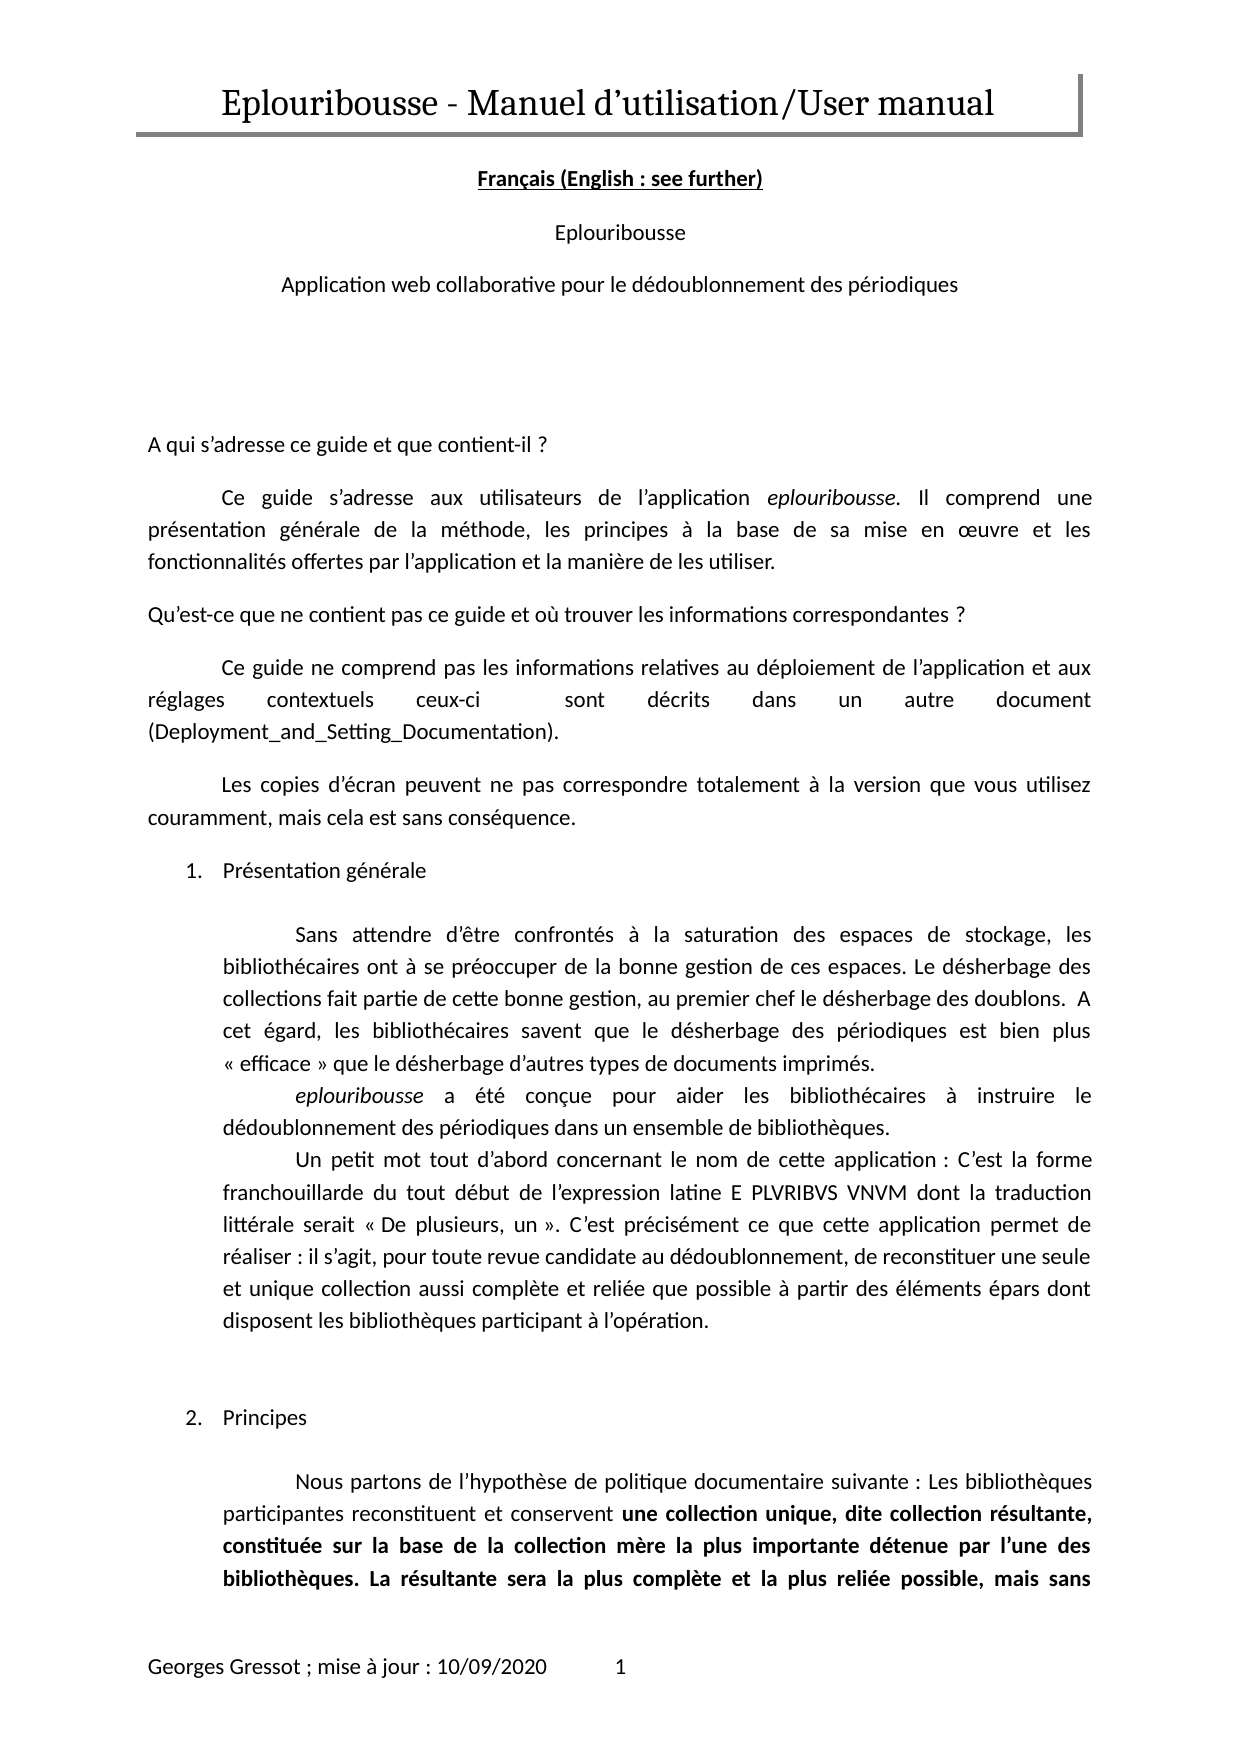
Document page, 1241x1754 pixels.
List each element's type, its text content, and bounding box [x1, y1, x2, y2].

list Sans attendre d’être confrontés à la saturation des espaces de stockage, les bibliothécaires ont à se préoccuper de la bonne gestion de ces espaces. Le désherbage des collections fait partie de cette bonne gestion, au premier chef le désherbage des doublons. A cet égard, les bibliothécaires savent que le désherbage des périodiques est bien plus « efficace » que le désherbage d’autres types de documents imprimés. [223, 920, 1093, 1077]
list Principes [185, 1403, 1093, 1431]
text Eplouribousse [148, 218, 1093, 246]
text Français (English : see further) [148, 164, 1093, 193]
text Application web collaborative pour le dédoublonnement des périodiques [148, 271, 1093, 299]
text A qui s’adresse ce guide et que contient-il ? [148, 430, 1093, 458]
text Les copies d’écran peuvent ne pas correspondre totalement à la version que vous utilisez couramment, mais cela est sans conséquence. [148, 771, 1093, 831]
list Présentation générale [185, 856, 1093, 884]
list Un petit mot tout d’abord concernant le nom de cette application : C’est la forme franchouillarde du tout début de l’expression latine E PLVRIBVS VNVM dont la traduction littérale serait « De plusieurs, un ». C’est précisément ce que cette application permet de réaliser : il s’agit, pour toute revue candidate au dédoublonnement, de reconstituer une seule et unique collection aussi complète et reliée que possible à partir des éléments épars dont disposent les bibliothèques participant à l’opération. [223, 1145, 1093, 1334]
text Qu’est-ce que ne contient pas ce guide et où trouver les informations correspondantes ? [148, 600, 1093, 628]
list Nous partons de l’hypothèse de politique documentaire suivante : Les bibliothèques participantes reconstituent et conservent une collection unique, dite collection résultante, constituée sur la base de la collection mère la plus importante détenue par l’une des bibliothèques. La résultante sera la plus complète et la plus reliée possible, mais sans [223, 1467, 1093, 1592]
text Ce guide s’adresse aux utilisateurs de l’application eplouribousse. Il comprend une présentation générale de la méthode, les principes à la base de sa mise en œuvre et les fonctionnalités offertes par l’application et la manière de les utiliser. [148, 483, 1093, 575]
list eplouribousse a été conçue pour aider les bibliothécaires à instruire le dédoublonnement des périodiques dans un ensemble de bibliothèques. [223, 1081, 1093, 1141]
text Ce guide ne comprend pas les informations relatives au déploiement de l’application et aux réglages contextuels ceux-ci sont décrits dans un autre document (Deployment_and_Setting_Documentation). [148, 653, 1093, 746]
